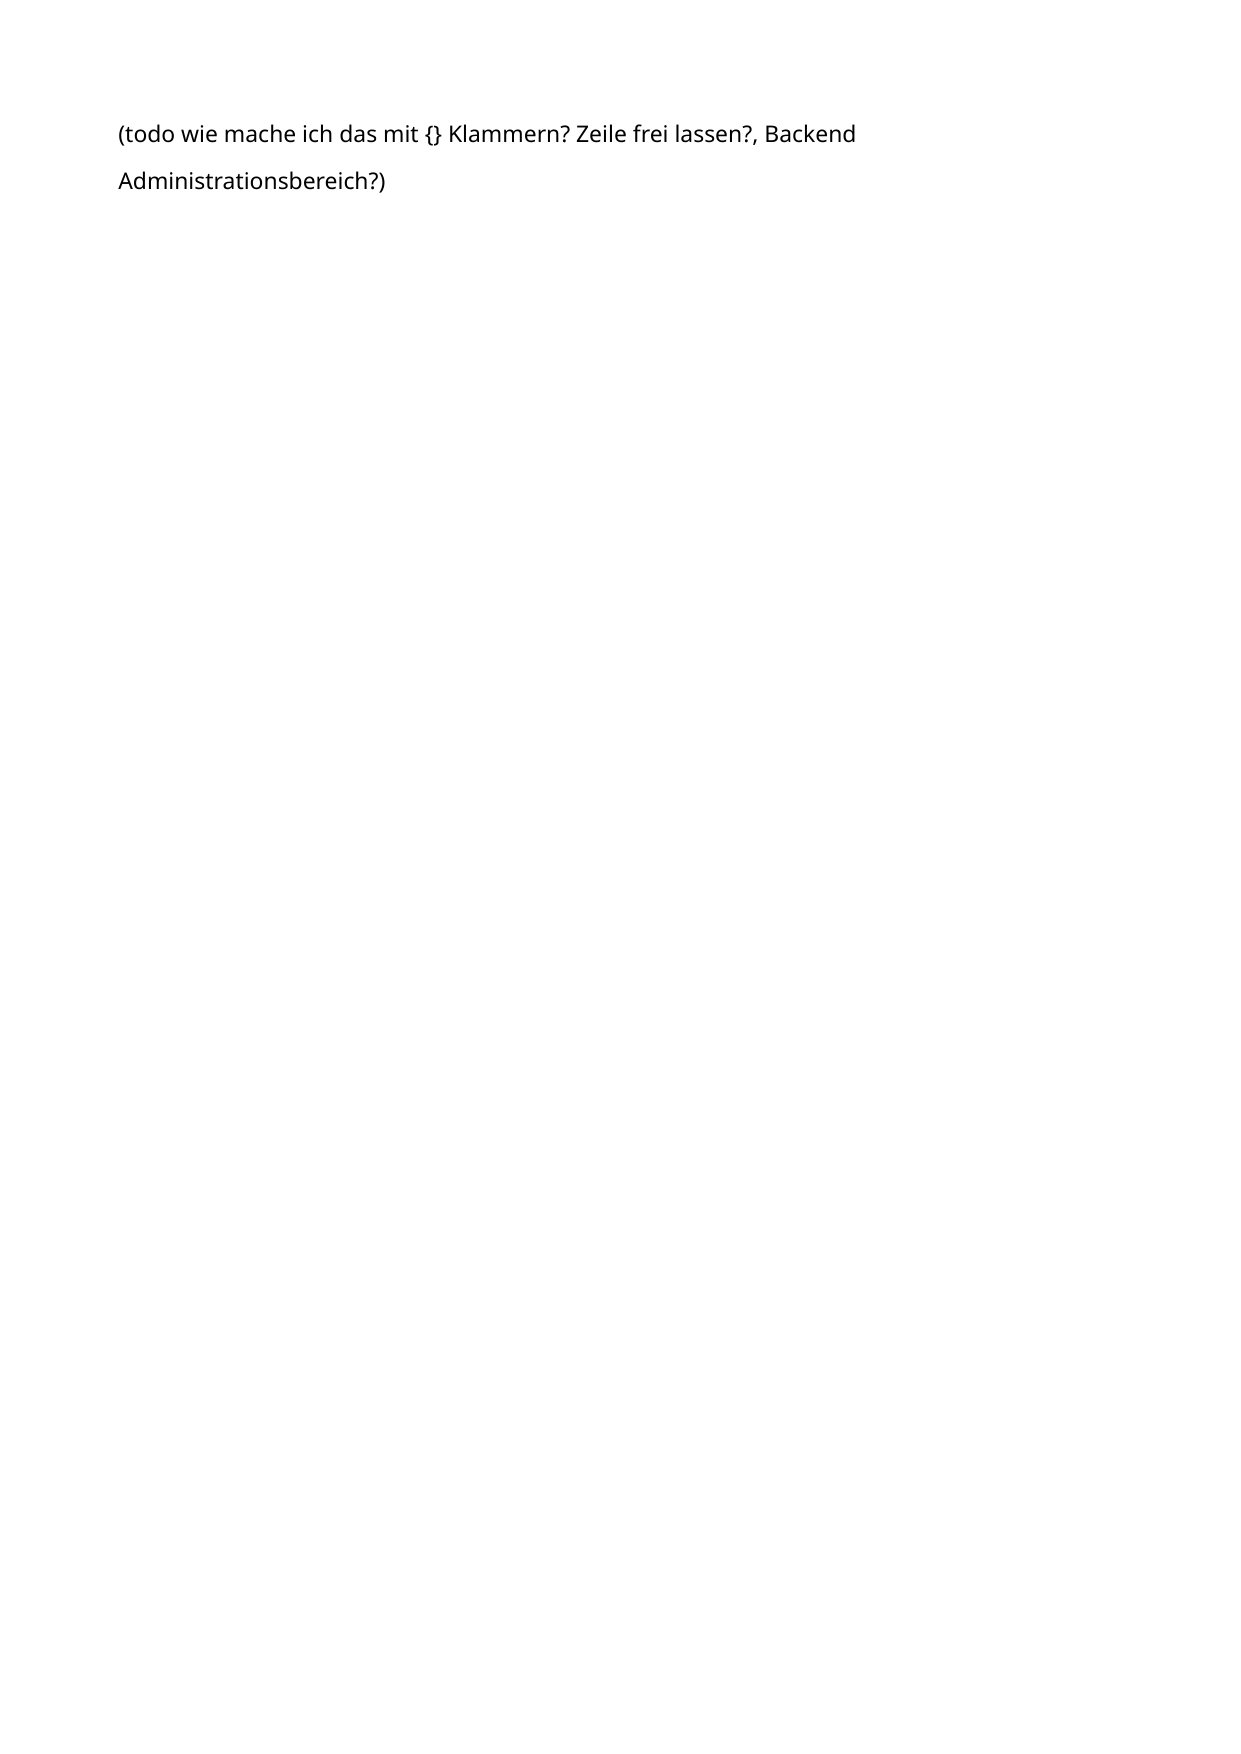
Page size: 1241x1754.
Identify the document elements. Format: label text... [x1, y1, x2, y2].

text (todo wie mache ich das mit {} Klammern? Zeile frei lassen?, Backend Administrationsbereich?) [118, 118, 1122, 196]
